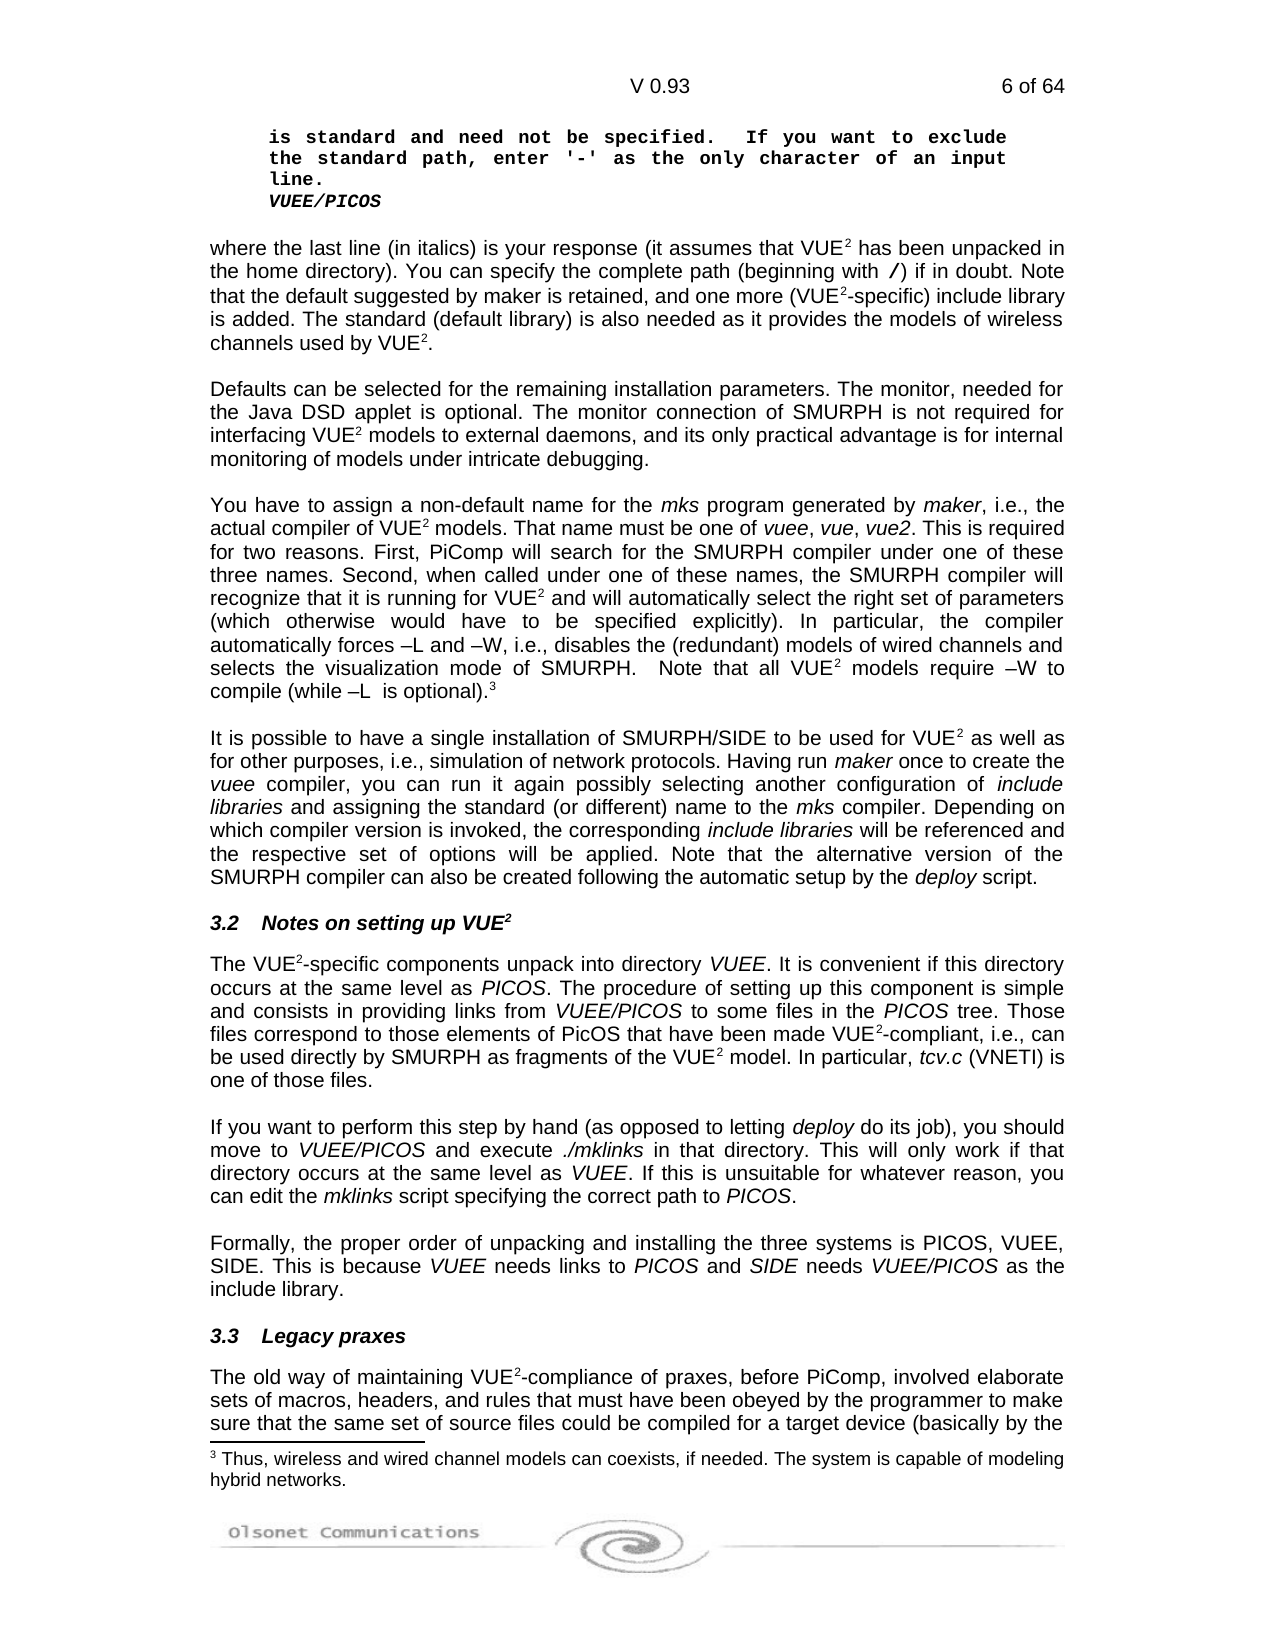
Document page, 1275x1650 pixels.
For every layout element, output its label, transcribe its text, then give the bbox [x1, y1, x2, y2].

text VUEE/PICOS [268, 191, 1007, 213]
text where the last line (in italics) is your response (it assumes that VUE2 has been unpacked in the home directory). You can specify the complete path (beginning with /) if in doubt. Note that the default suggested by maker is retained, and one more (VUE2-specific) include library is added. The standard (default library) is also needed as it provides the models of wireless channels used by VUE2. [210, 236, 1065, 354]
text If you want to perform this step by hand (as opposed to letting deploy do its job), you should move to VUEE/PICOS and execute ./mklinks in that directory. This will only work if that directory occurs at the same level as VUEE. If this is unsuitable for whatever reason, you can edit the mklinks script specifying the correct path to PICOS. [210, 1115, 1065, 1208]
text It is possible to have a single installation of SMURPH/SIDE to be used for VUE2 as well as for other purposes, i.e., simulation of network protocols. Having run maker once to create the vuee compiler, you can run it again possibly selecting another configuration of include libraries and assigning the standard (or different) name to the mks compiler. Depending on which compiler version is invoked, the corresponding include libraries will be referenced and the respective set of options will be applied. Note that the alternative version of the SMURPH compiler can also be created following the automatic setup by the deploy script. [210, 726, 1065, 889]
text You have to assign a non-default name for the mks program generated by maker, i.e., the actual compiler of VUE2 models. That name must be one of vuee, vue, vue2. This is required for two reasons. First, PiComp will search for the SMURPH compiler under one of these three names. Second, when called under one of these names, the SMURPH compiler will recognize that it is running for VUE2 and will automatically select the right set of parameters (which otherwise would have to be specified explicitly). In particular, the compiler automatically forces –L and –W, i.e., disables the (redundant) models of wired channels and selects the visualization mode of SMURPH. Note that all VUE2 models require –W to compile (while –L is optional). [210, 494, 1065, 703]
text Thus, wireless and wired channel models can coexists, if needed. The system is capable of modeling hybrid networks. [210, 1448, 1065, 1490]
text Formally, the proper order of unpacking and installing the three systems is PICOS, VUEE, SIDE. This is because VUEE needs links to PICOS and SIDE needs VUEE/PICOS as the include library. [210, 1232, 1065, 1301]
text Defaults can be selected for the remaining installation parameters. The monitor, needed for the Java DSD applet is optional. The monitor connection of SMURPH is not required for interfacing VUE2 models to external daemons, and its only practical advantage is for internal monitoring of models under intricate debugging. [210, 378, 1065, 471]
subtitle Notes on setting up VUE2 [210, 912, 1065, 935]
text The old way of maintaining VUE2-compliance of praxes, before PiComp, involved elaborate sets of macros, headers, and rules that must have been obeyed by the programmer to make sure that the same set of source files could be compiled for a target device (basically by the [210, 1365, 1065, 1435]
text The VUE2-specific components unpack into directory VUEE. It is convenient if this directory occurs at the same level as PICOS. The procedure of setting up this component is simple and consists in providing links from VUEE/PICOS to some files in the PICOS tree. Those files correspond to those elements of PicOS that have been made VUE2-compliant, i.e., can be used directly by SMURPH as fragments of the VUE2 model. In particular, tcv.c (VNETI) is one of those files. [210, 953, 1065, 1092]
subtitle Legacy praxes [210, 1324, 1065, 1348]
picture [210, 1504, 1065, 1596]
text is standard and need not be specified. If you want to exclude the standard path, enter '-' as the only character of an input line. [268, 128, 1007, 191]
